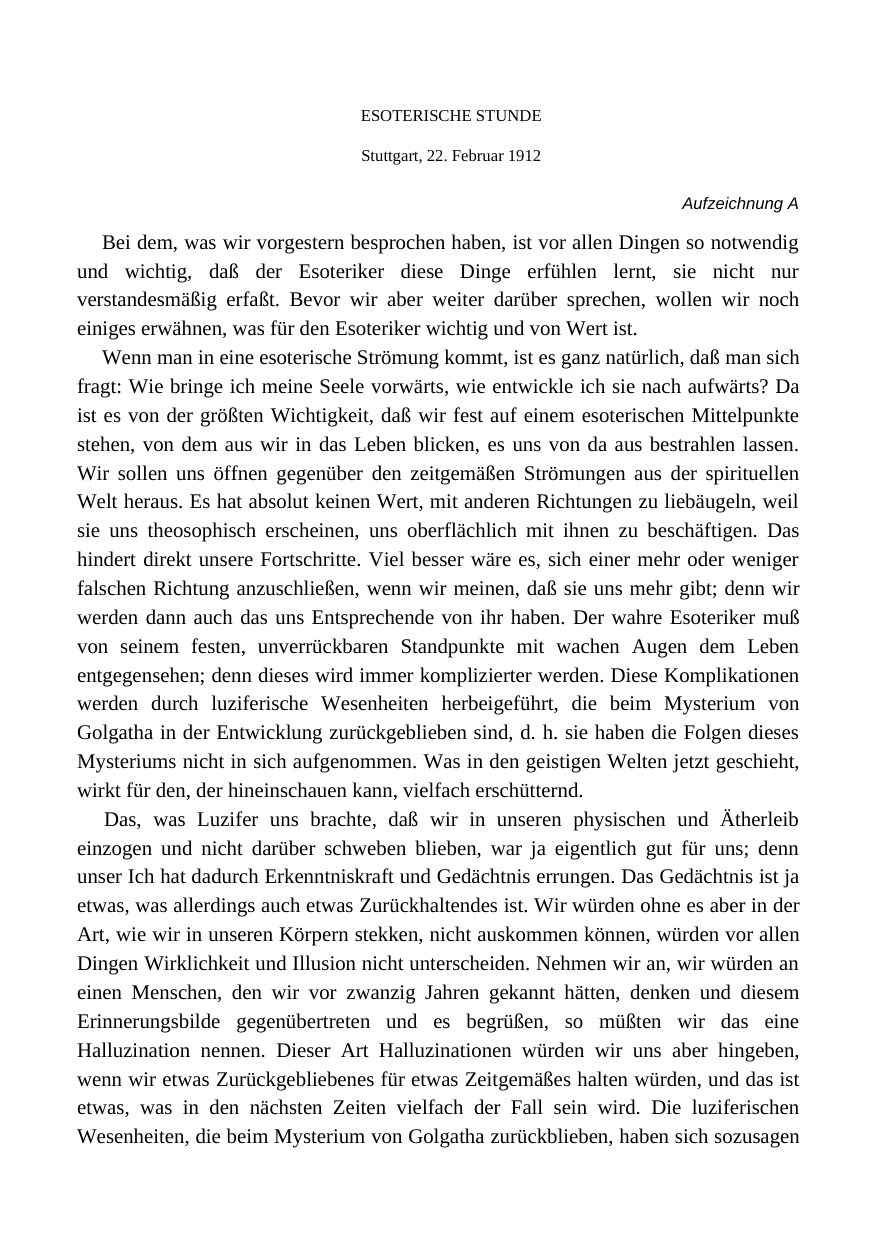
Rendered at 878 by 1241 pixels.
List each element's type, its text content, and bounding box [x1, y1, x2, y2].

text Wenn man in eine esoterische Strömung kommt, ist es ganz natürlich, daß man sich fragt: Wie bringe ich meine Seele vorwärts, wie entwickle ich sie nach aufwärts? Da ist es von der größten Wichtigkeit, daß wir fest auf einem esoterischen Mittelpunkte stehen, von dem aus wir in das Leben blicken, es uns von da aus bestrahlen lassen. Wir sollen uns öffnen gegenüber den zeitgemäßen Strömungen aus der spirituellen Welt heraus. Es hat absolut keinen Wert, mit anderen Richtungen zu liebäugeln, weil sie uns theosophisch erscheinen, uns oberflächlich mit ihnen zu beschäftigen. Das hindert direkt unsere Fortschritte. Viel besser wäre es, sich einer mehr oder weniger falschen Richtung anzuschließen, wenn wir meinen, daß sie uns mehr gibt; denn wir werden dann auch das uns Entsprechende von ihr haben. Der wahre Esoteriker muß von seinem festen, unverrückbaren Standpunkte mit wachen Augen dem Leben entgegensehen; denn dieses wird immer komplizierter werden. Diese Komplikationen werden durch luziferische Wesenheiten herbeigeführt, die beim Mysterium von Golgatha in der Entwicklung zurückgeblieben sind, d. h. sie haben die Folgen dieses Mysteriums nicht in sich aufgenommen. Was in den geistigen Welten jetzt geschieht, wirkt für den, der hineinschauen kann, vielfach erschütternd. [77, 345, 800, 802]
text Stuttgart, 22. Februar 1912 [77, 146, 800, 165]
text ESOTERISCHE STUNDE [77, 106, 800, 125]
text Bei dem, was wir vorgestern besprochen haben, ist vor allen Dingen so notwendig und wichtig, daß der Esoteriker diese Dinge erfühlen lernt, sie nicht nur verstandesmäßig erfaßt. Bevor wir aber weiter darüber sprechen, wollen wir noch einiges erwähnen, was für den Esoteriker wichtig und von Wert ist. [77, 230, 800, 340]
text Aufzeichnung A [77, 194, 800, 213]
text Das, was Luzifer uns brachte, daß wir in unseren physischen und Ätherleib einzogen und nicht darüber schweben blieben, war ja eigentlich gut für uns; denn unser Ich hat dadurch Erkenntniskraft und Gedächtnis errungen. Das Gedächtnis ist ja etwas, was allerdings auch etwas Zurückhaltendes ist. Wir würden ohne es aber in der Art, wie wir in unseren Körpern stekken, nicht auskommen können, würden vor allen Dingen Wirklichkeit und Illusion nicht unterscheiden. Nehmen wir an, wir würden an einen Menschen, den wir vor zwanzig Jahren gekannt hätten, denken und diesem Erinnerungsbilde gegenübertreten und es begrüßen, so müßten wir das eine Halluzination nennen. Dieser Art Halluzinationen würden wir uns aber hingeben, wenn wir etwas Zurückgebliebenes für etwas Zeitgemäßes halten würden, und das ist etwas, was in den nächsten Zeiten vielfach der Fall sein wird. Die luziferischen Wesenheiten, die beim Mysterium von Golgatha zurückblieben, haben sich sozusagen [77, 807, 800, 1148]
